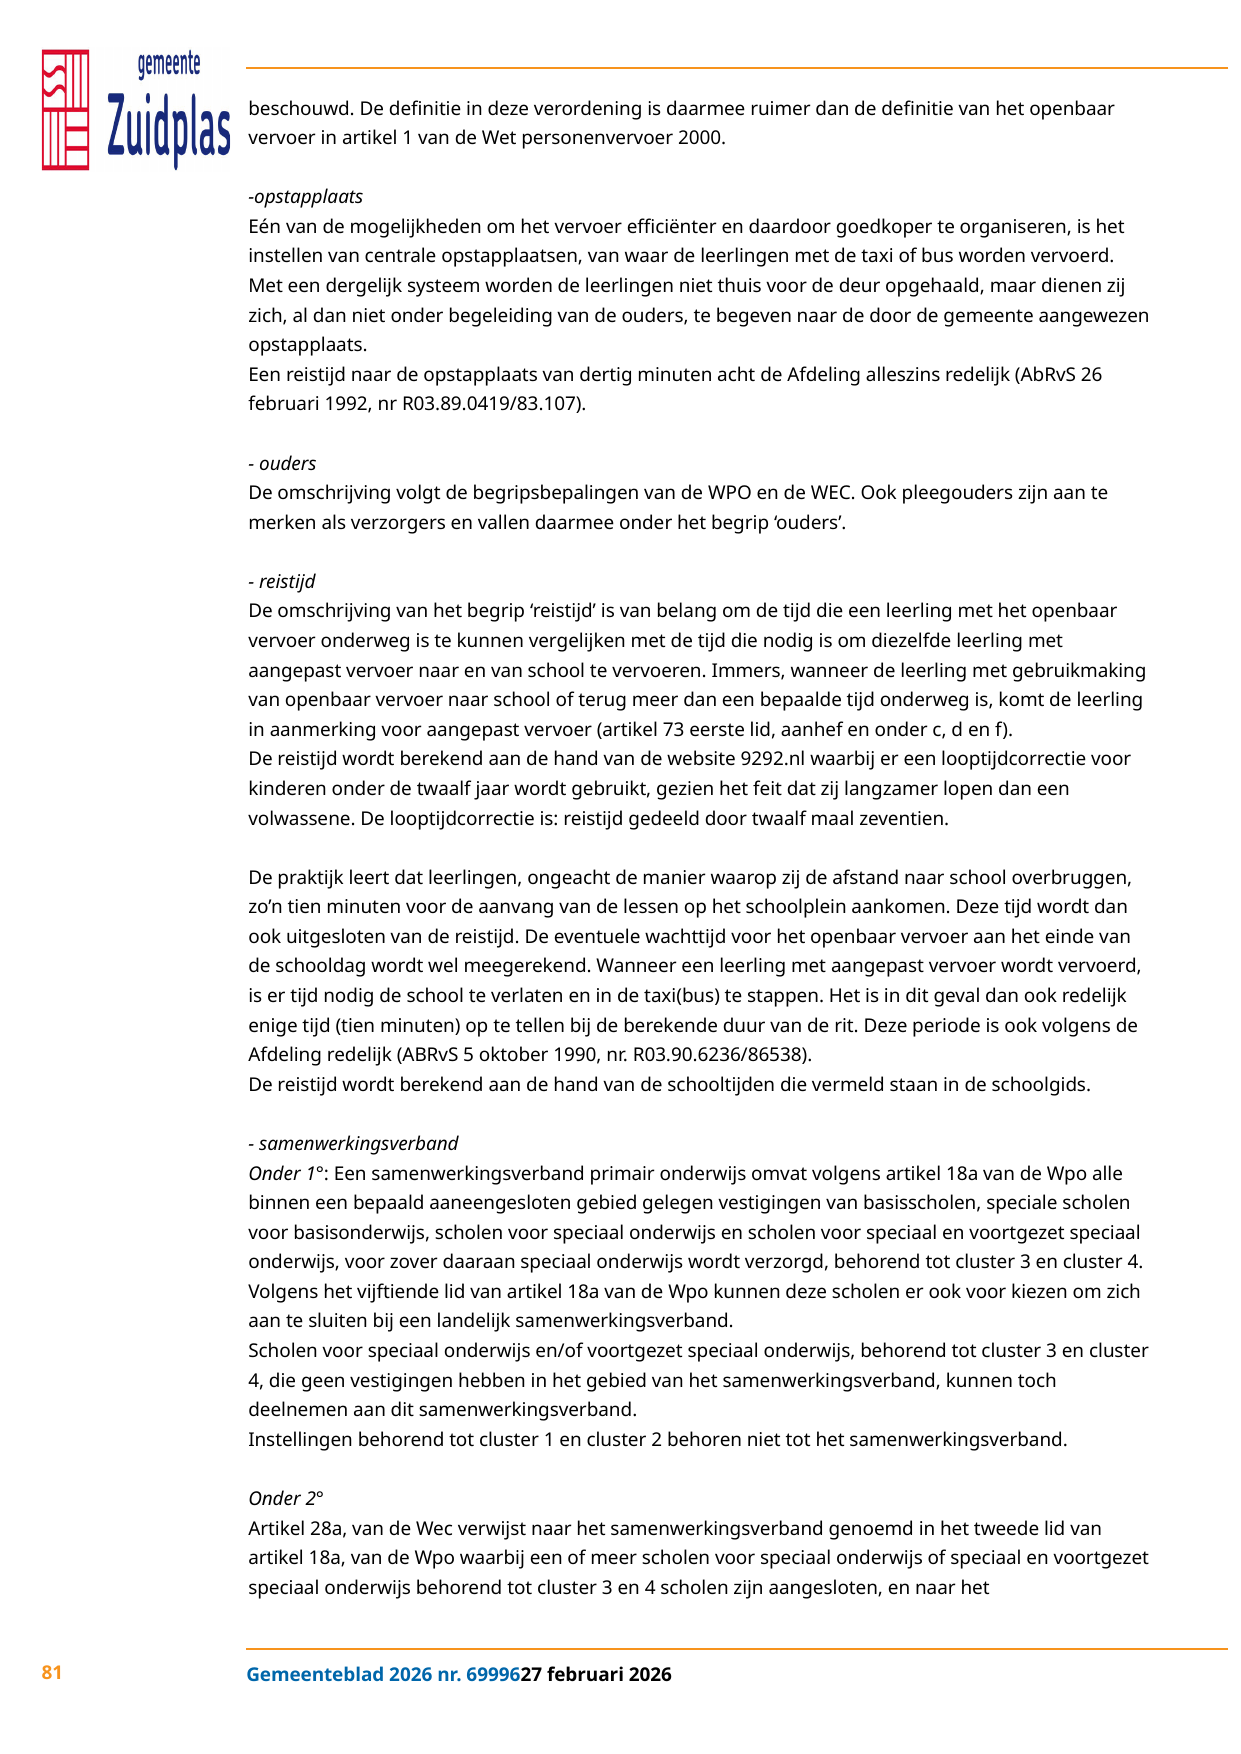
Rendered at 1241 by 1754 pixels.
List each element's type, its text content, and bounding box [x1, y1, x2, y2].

text beschouwd. De definitie in deze verordening is daarmee ruimer dan de definitie van het openbaar vervoer in artikel 1 van de Wet personenvervoer 2000. [248, 95, 1152, 150]
text De reistijd wordt berekend aan de hand van de schooltijden die vermeld staan in de schoolgids. [248, 1071, 1152, 1097]
text De omschrijving volgt de begripsbepalingen van de WPO en de WEC. Ook pleegouders zijn aan te merken als verzorgers en vallen daarmee onder het begrip ‘ouders’. [248, 479, 1152, 535]
text - reistijd [248, 568, 1152, 594]
text Eén van de mogelijkheden om het vervoer efficiënter en daardoor goedkoper te organiseren, is het instellen van centrale opstapplaatsen, van waar de leerlingen met de taxi of bus worden vervoerd. Met een dergelijk systeem worden de leerlingen niet thuis voor de deur opgehaald, maar dienen zij zich, al dan niet onder begeleiding van de ouders, te begeven naar de door de gemeente aangewezen opstapplaats. [248, 213, 1152, 357]
text De omschrijving van het begrip ‘reistijd’ is van belang om de tijd die een leerling met het openbaar vervoer onderweg is te kunnen vergelijken met de tijd die nodig is om diezelfde leerling met aangepast vervoer naar en van school te vervoeren. Immers, wanneer de leerling met gebruikmaking van openbaar vervoer naar school of terug meer dan een bepaalde tijd onderweg is, komt de leerling in aanmerking voor aangepast vervoer (artikel 73 eerste lid, aanhef en onder c, d en f). [248, 598, 1152, 742]
text Instellingen behorend tot cluster 1 en cluster 2 behoren niet tot het samenwerkingsverband. [248, 1426, 1152, 1452]
text Onder 1°: Een samenwerkingsverband primair onderwijs omvat volgens artikel 18a van de Wpo alle binnen een bepaald aaneengesloten gebied gelegen vestigingen van basisscholen, speciale scholen voor basisonderwijs, scholen voor speciaal onderwijs en scholen voor speciaal en voortgezet speciaal onderwijs, voor zover daaraan speciaal onderwijs wordt verzorgd, behorend tot cluster 3 en cluster 4. Volgens het vijftiende lid van artikel 18a van de Wpo kunnen deze scholen er ook voor kiezen om zich aan te sluiten bij een landelijk samenwerkingsverband. [248, 1160, 1152, 1333]
text - samenwerkingsverband [248, 1130, 1152, 1156]
text Onder 2° [248, 1485, 1152, 1511]
text De praktijk leert dat leerlingen, ongeacht de manier waarop zij de afstand naar school overbruggen, zo’n tien minuten voor de aanvang van de lessen op het schoolplein aankomen. Deze tijd wordt dan ook uitgesloten van de reistijd. De eventuele wachttijd voor het openbaar vervoer aan het einde van de schooldag wordt wel meegerekend. Wanneer een leerling met aangepast vervoer wordt vervoerd, is er tijd nodig de school te verlaten en in de taxi(bus) te stappen. Het is in dit geval dan ook redelijk enige tijd (tien minuten) op te tellen bij de berekende duur van de rit. Deze periode is ook volgens de Afdeling redelijk (ABRvS 5 oktober 1990, nr. R03.90.6236/86538). [248, 864, 1152, 1067]
text De reistijd wordt berekend aan de hand van de website 9292.nl waarbij er een looptijdcorrectie voor kinderen onder de twaalf jaar wordt gebruikt, gezien het feit dat zij langzamer lopen dan een volwassene. De looptijdcorrectie is: reistijd gedeeld door twaalf maal zeventien. [248, 746, 1152, 831]
text - ouders [248, 450, 1152, 476]
text Scholen voor speciaal onderwijs en/of voortgezet speciaal onderwijs, behorend tot cluster 3 en cluster 4, die geen vestigingen hebben in het gebied van het samenwerkingsverband, kunnen toch deelnemen aan dit samenwerkingsverband. [248, 1337, 1152, 1422]
text Artikel 28a, van de Wec verwijst naar het samenwerkingsverband genoemd in het tweede lid van artikel 18a, van de Wpo waarbij een of meer scholen voor speciaal onderwijs of speciaal en voortgezet speciaal onderwijs behorend tot cluster 3 en 4 scholen zijn aangesloten, en naar het [248, 1515, 1152, 1600]
picture [41, 47, 231, 172]
text Een reistijd naar de opstapplaats van dertig minuten acht de Afdeling alleszins redelijk (AbRvS 26 februari 1992, nr R03.89.0419/83.107). [248, 361, 1152, 416]
text -opstapplaats [248, 183, 1152, 209]
